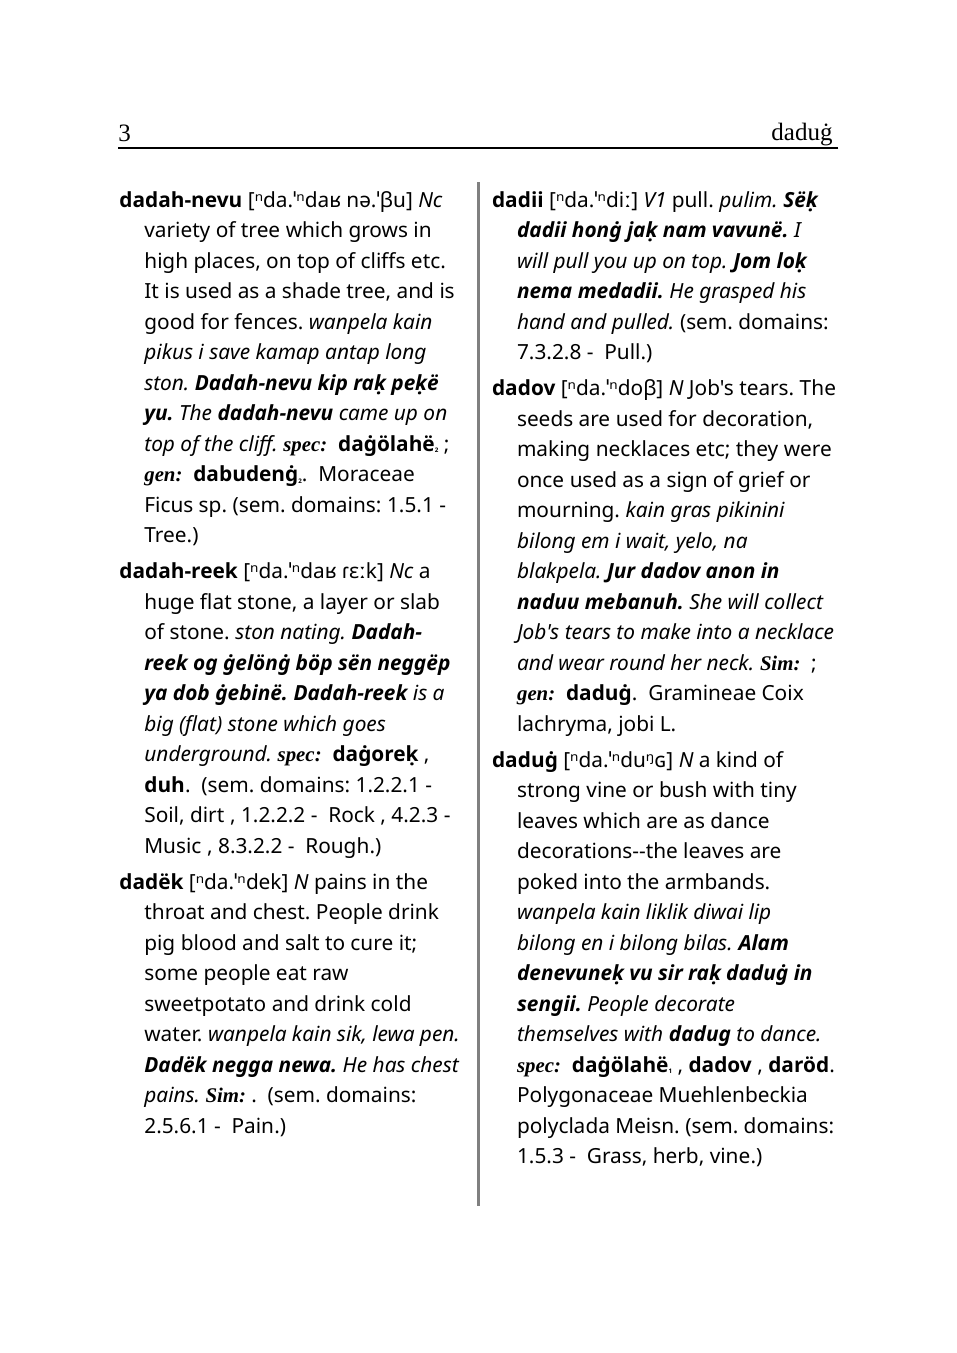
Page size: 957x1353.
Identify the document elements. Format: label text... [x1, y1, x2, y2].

text dadah-reek [ⁿda.ˈⁿdaʁ ɾɛːk] Nc a huge flat stone, a layer or slab of stone. ston nating. Dadah-reek og ġelönġ böp sën neggëp ya dob ġebinë. Dadah-reek is a big (flat) stone which goes underground. spec: daġoreḳ , duh. (sem. domains: 1.2.2.1 - Soil, dirt , 1.2.2.2 - Rock , 4.2.3 - Music , 8.3.2.2 - Rough.) [119, 553, 465, 864]
text daduġ [ⁿda.ˈⁿduᵑɢ] N a kind of strong vine or bush with tiny leaves which are as dance decorations--the leaves are poked into the armbands. wanpela kain liklik diwai lip bilong en i bilong bilas. Alam denevuneḳ vu sir raḳ daduġ in sengii. People decorate themselves with dadug to dance. spec: daġölahë1 , dadov , daröd. Polygonaceae Muehlenbeckia polyclada Meisn. (sem. domains: 1.5.3 - Grass, herb, vine.) [492, 742, 837, 1174]
text dadov [ⁿda.ˈⁿdoβ] N Job's tears. The seeds are used for decoration, making necklaces etc; they were once used as a sign of grief or mourning. kain gras pikinini bilong em i wait, yelo, na blakpela. Jur dadov anon in naduu mebanuh. She will collect Job's tears to make into a necklace and wear round her neck. Sim: ; gen: daduġ. Gramineae Coix lachryma, jobi L. [492, 370, 837, 742]
text dadah-nevu [ⁿda.ˈⁿdaʁ nə.ˈβu] Nc variety of tree which grows in high places, on top of cliffs etc. It is used as a shade tree, and is good for fences. wanpela kain pikus i save kamap antap long ston. Dadah-nevu kip raḳ peḳë yu. The dadah-nevu came up on top of the cliff. spec: daġölahë2 ; gen: dabudenġ2. Moraceae Ficus sp. (sem. domains: 1.5.1 - Tree.) [119, 183, 465, 553]
text dadii [ⁿda.ˈⁿdiː] V1 pull. pulim. Sëḳ dadii honġ jaḳ nam vavunë. I will pull you up on top. Jom loḳ nema medadii. He grasped his hand and pulled. (sem. domains: 7.3.2.8 - Pull.) [492, 183, 837, 370]
text dadëk [ⁿda.ˈⁿdek] N pains in the throat and chest. People drink pig blood and salt to cure it; some people eat raw sweetpotato and drink cold water. wanpela kain sik, lewa pen. Dadëk negga newa. He has chest pains. Sim: . (sem. domains: 2.5.6.1 - Pain.) [119, 864, 465, 1143]
